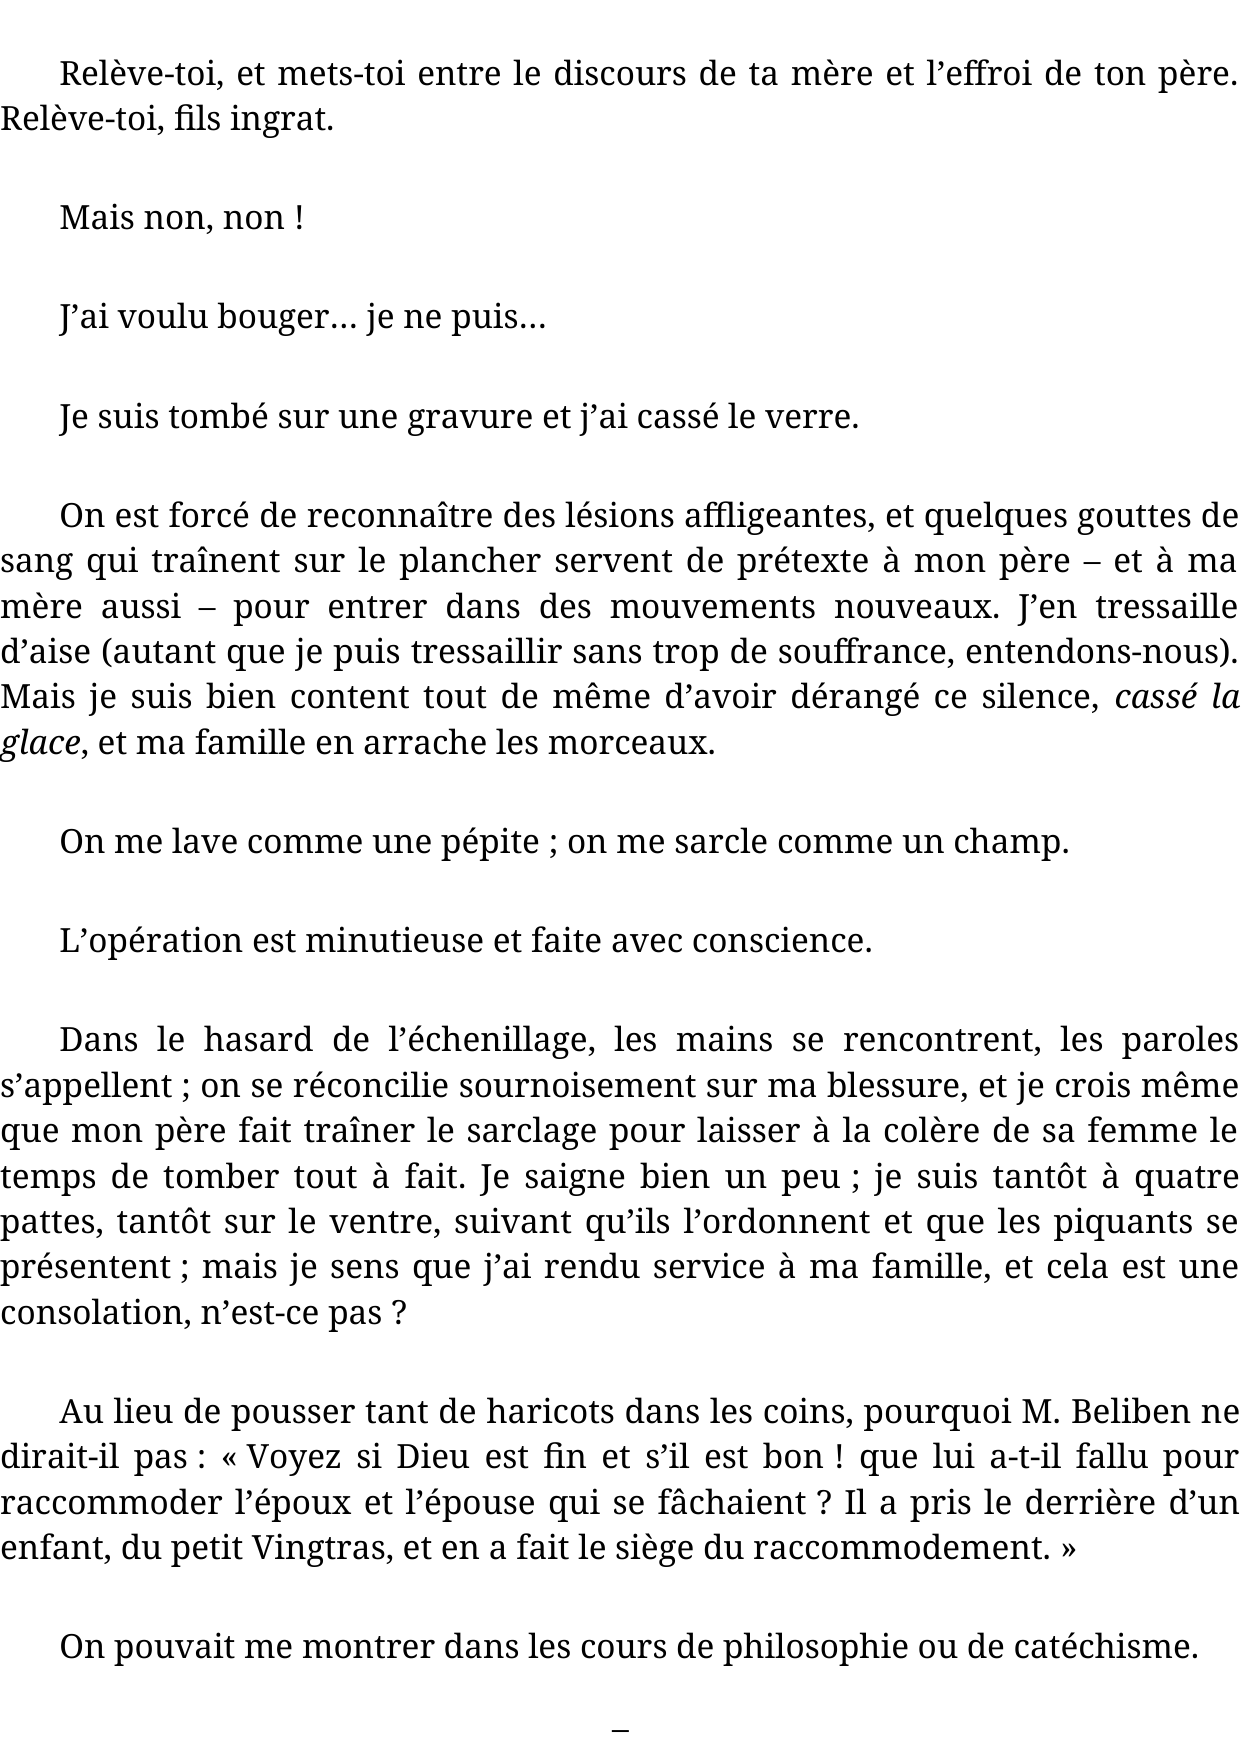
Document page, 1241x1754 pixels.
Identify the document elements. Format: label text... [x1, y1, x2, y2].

text Au lieu de pousser tant de haricots dans les coins, pourquoi M. Beliben ne dirait-il pas : « Voyez si Dieu est fin et s’il est bon ! que lui a-t-il fallu pour raccommoder l’époux et l’épouse qui se fâchaient ? Il a pris le derrière d’un enfant, du petit Vingtras, et en a fait le siège du raccommodement. » [0, 1388, 1240, 1569]
text Relève-toi, et mets-toi entre le discours de ta mère et l’effroi de ton père. Relève-toi, fils ingrat. [0, 49, 1240, 140]
text L’opération est minutieuse et faite avec conscience. [0, 917, 1240, 962]
text On me lave comme une pépite ; on me sarcle comme un champ. [0, 818, 1240, 863]
text On est forcé de reconnaître des lésions affligeantes, et quelques gouttes de sang qui traînent sur le plancher servent de prétexte à mon père – et à ma mère aussi – pour entrer dans des mouvements nouveaux. J’en tressaille d’aise (autant que je puis tressaillir sans trop de souffrance, entendons-nous). Mais je suis bien content tout de même d’avoir dérangé ce silence, cassé la glace, et ma famille en arrache les morceaux. [0, 492, 1240, 764]
text J’ai voulu bouger… je ne puis… [0, 293, 1240, 339]
text On pouvait me montrer dans les cours de philosophie ou de catéchisme. [0, 1623, 1240, 1669]
text Mais non, non ! [0, 194, 1240, 239]
text Dans le hasard de l’échenillage, les mains se rencontrent, les paroles s’appellent ; on se réconcilie sournoisement sur ma blessure, et je crois même que mon père fait traîner le sarclage pour laisser à la colère de sa femme le temps de tomber tout à fait. Je saigne bien un peu ; je suis tantôt à quatre pattes, tantôt sur le ventre, suivant qu’ils l’ordonnent et que les piquants se présentent ; mais je sens que j’ai rendu service à ma famille, et cela est une consolation, n’est-ce pas ? [0, 1016, 1240, 1334]
text Je suis tombé sur une gravure et j’ai cassé le verre. [0, 392, 1240, 438]
